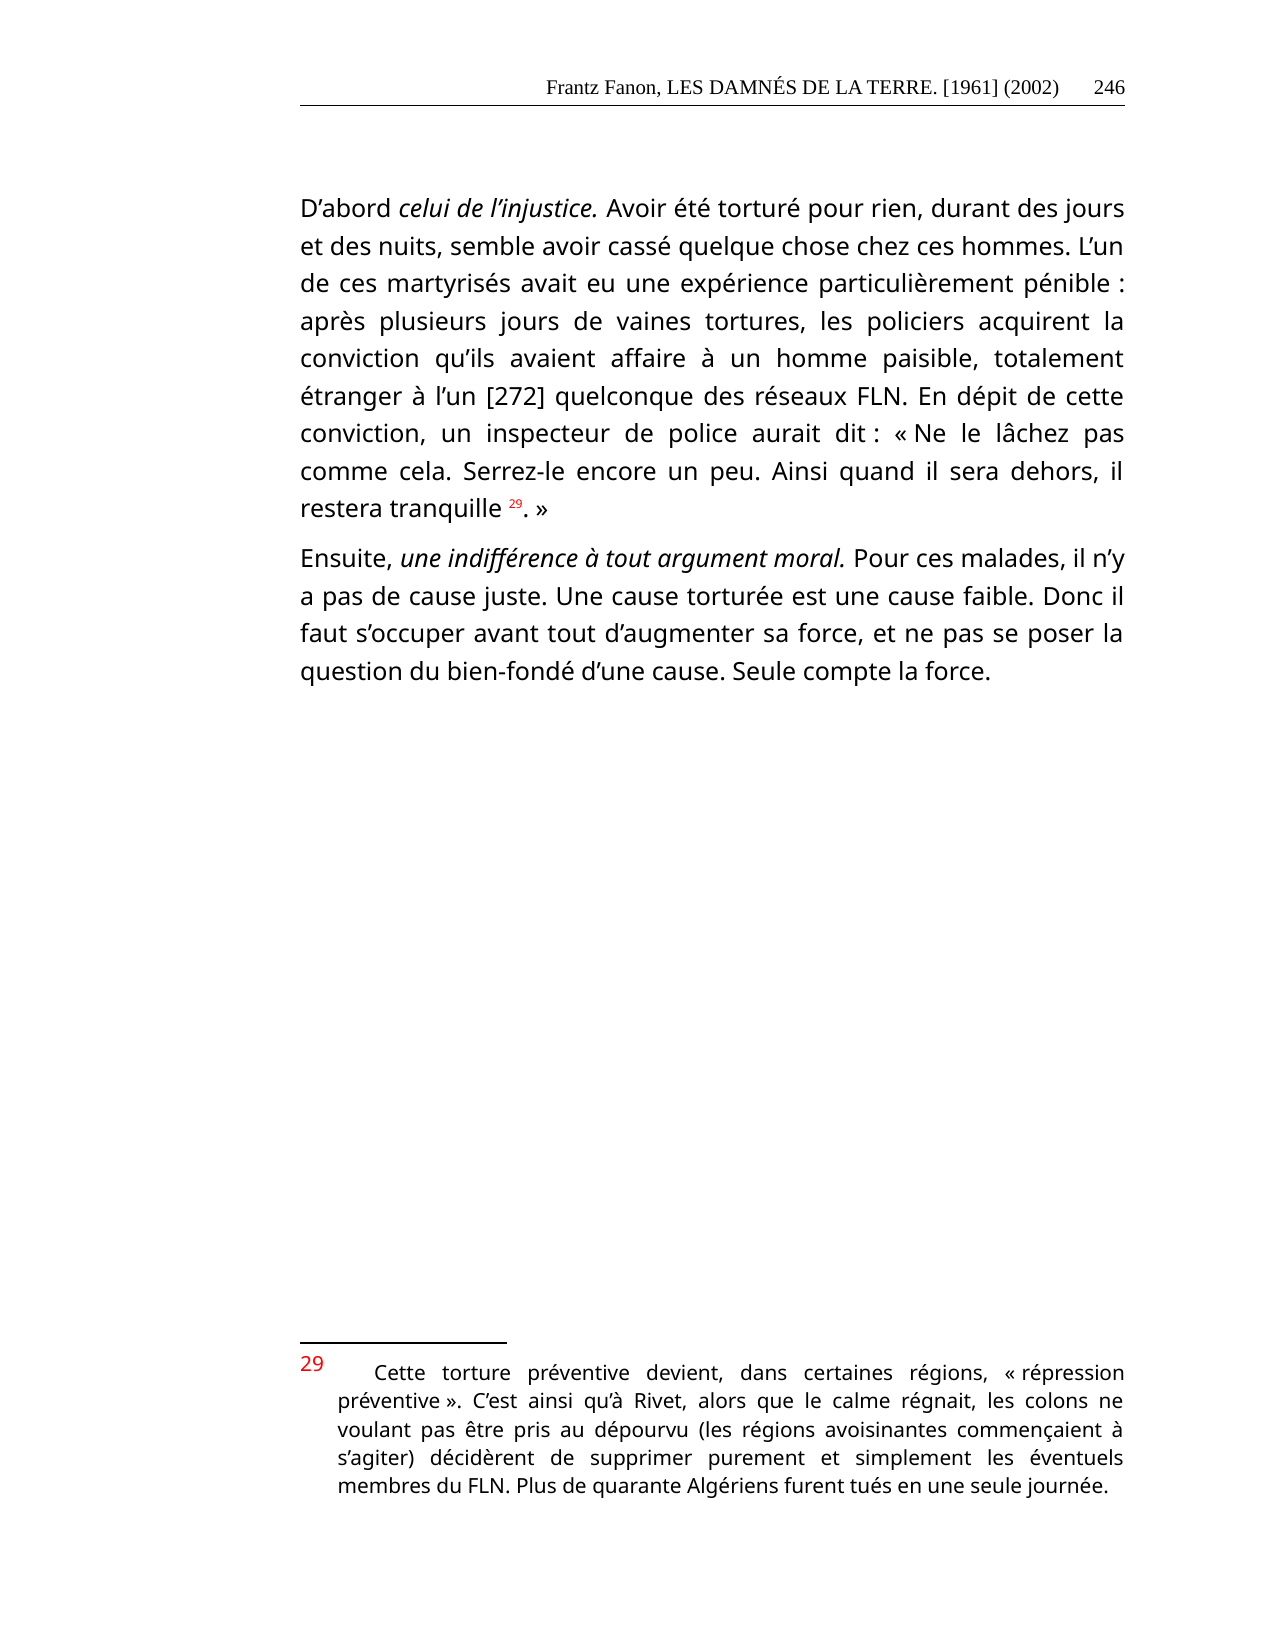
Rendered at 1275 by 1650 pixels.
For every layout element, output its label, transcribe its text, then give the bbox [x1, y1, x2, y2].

text D’abord celui de l’injustice. Avoir été torturé pour rien, durant des jours et des nuits, semble avoir cassé quelque chose chez ces hommes. L’un de ces martyrisés avait eu une expérience particulièrement pénible : après plusieurs jours de vaines tortures, les policiers acquirent la conviction qu’ils avaient affaire à un homme paisible, totalement étranger à l’un [272] quelconque des réseaux FLN. En dépit de cette conviction, un inspecteur de police aurait dit : « Ne le lâchez pas comme cela. Serrez-le encore un peu. Ainsi quand il sera dehors, il restera tranquille . » [300, 187, 1125, 525]
text Ensuite, une indifférence à tout argument moral. Pour ces malades, il n’y a pas de cause juste. Une cause torturée est une cause faible. Donc il faut s’occuper avant tout d’augmenter sa force, et ne pas se poser la question du bien-fondé d’une cause. Seule compte la force. [300, 537, 1125, 687]
text Cette torture préventive devient, dans certaines régions, « répression préventive ». C’est ainsi qu’à Rivet, alors que le calme régnait, les colons ne voulant pas être pris au dépourvu (les régions avoisinantes commençaient à s’agiter) décidèrent de supprimer purement et simplement les éventuels membres du FLN. Plus de quarante Algériens furent tués en une seule journée. [300, 1349, 1125, 1500]
